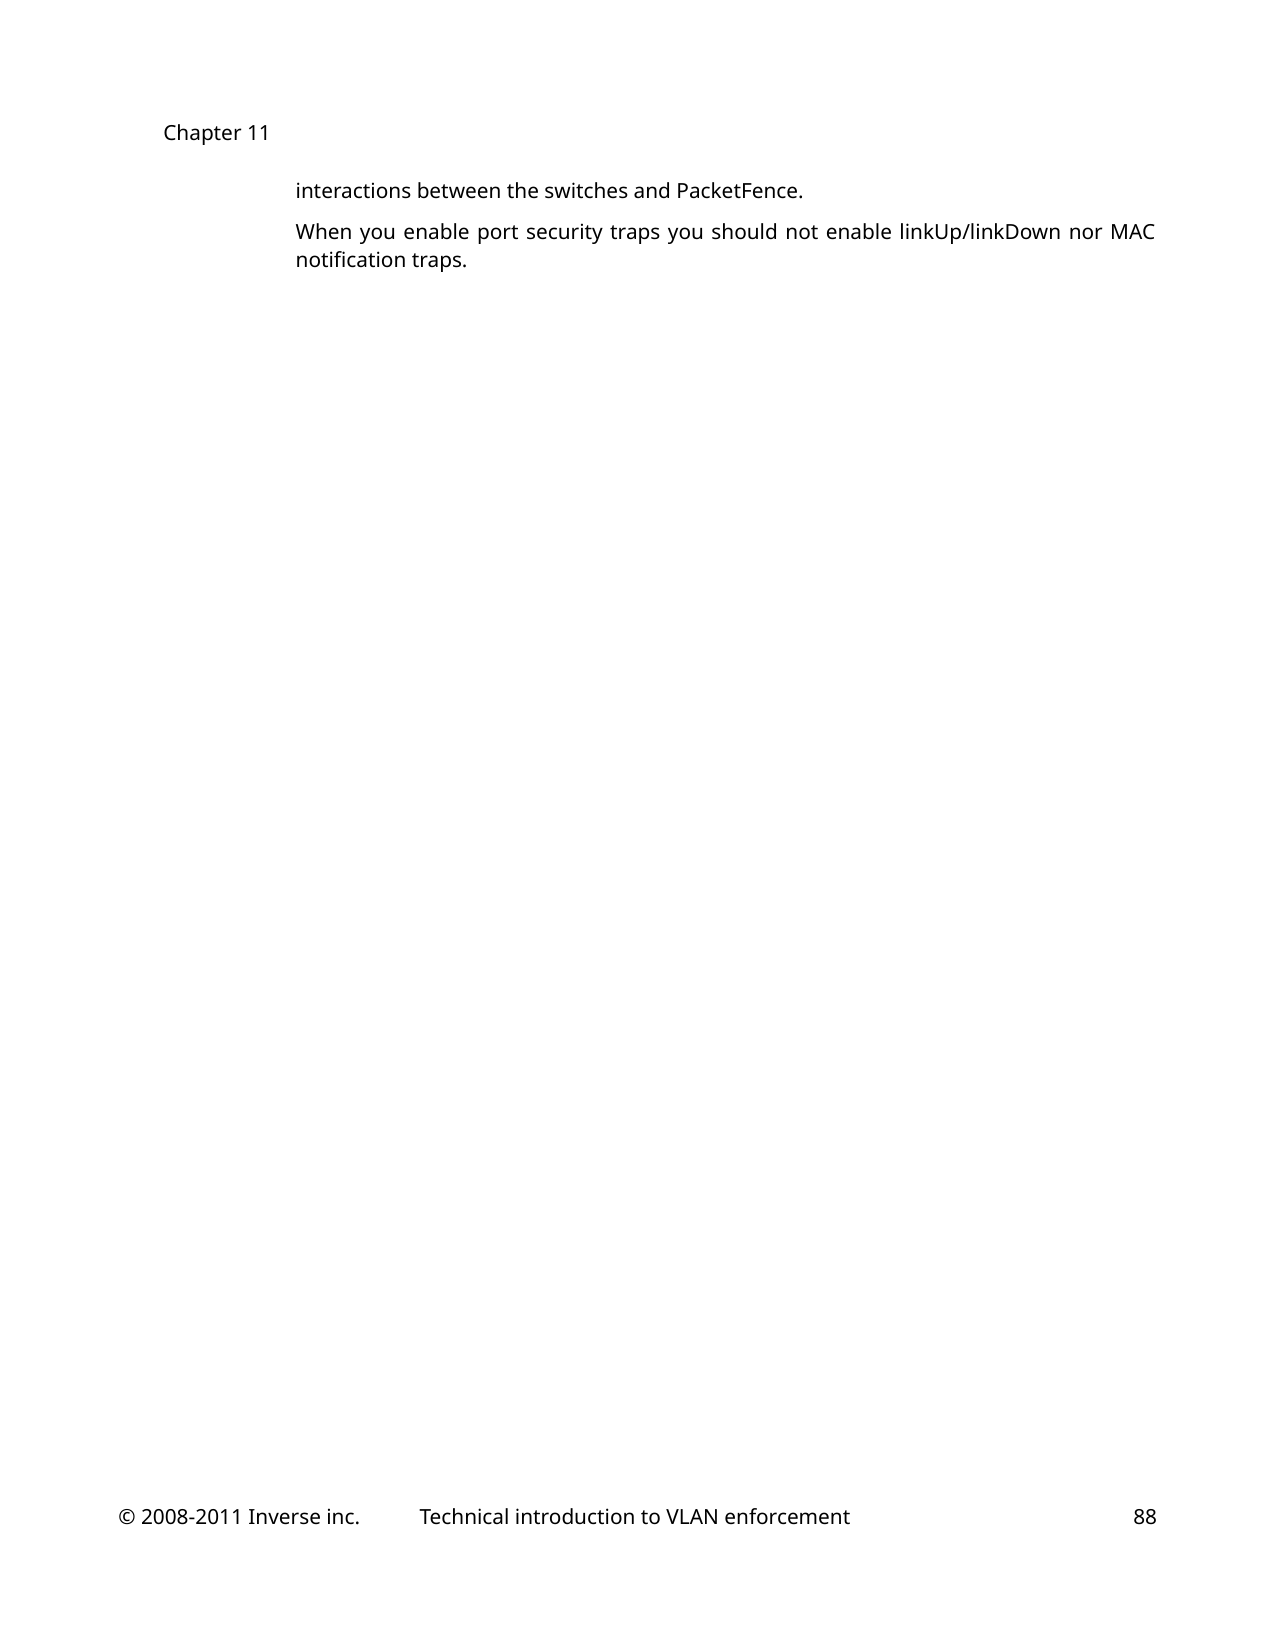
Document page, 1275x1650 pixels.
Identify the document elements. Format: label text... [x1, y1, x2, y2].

text When you enable port security traps you should not enable linkUp/linkDown nor MAC notification traps. [295, 217, 1157, 274]
text interactions between the switches and PacketFence. [295, 176, 1157, 204]
